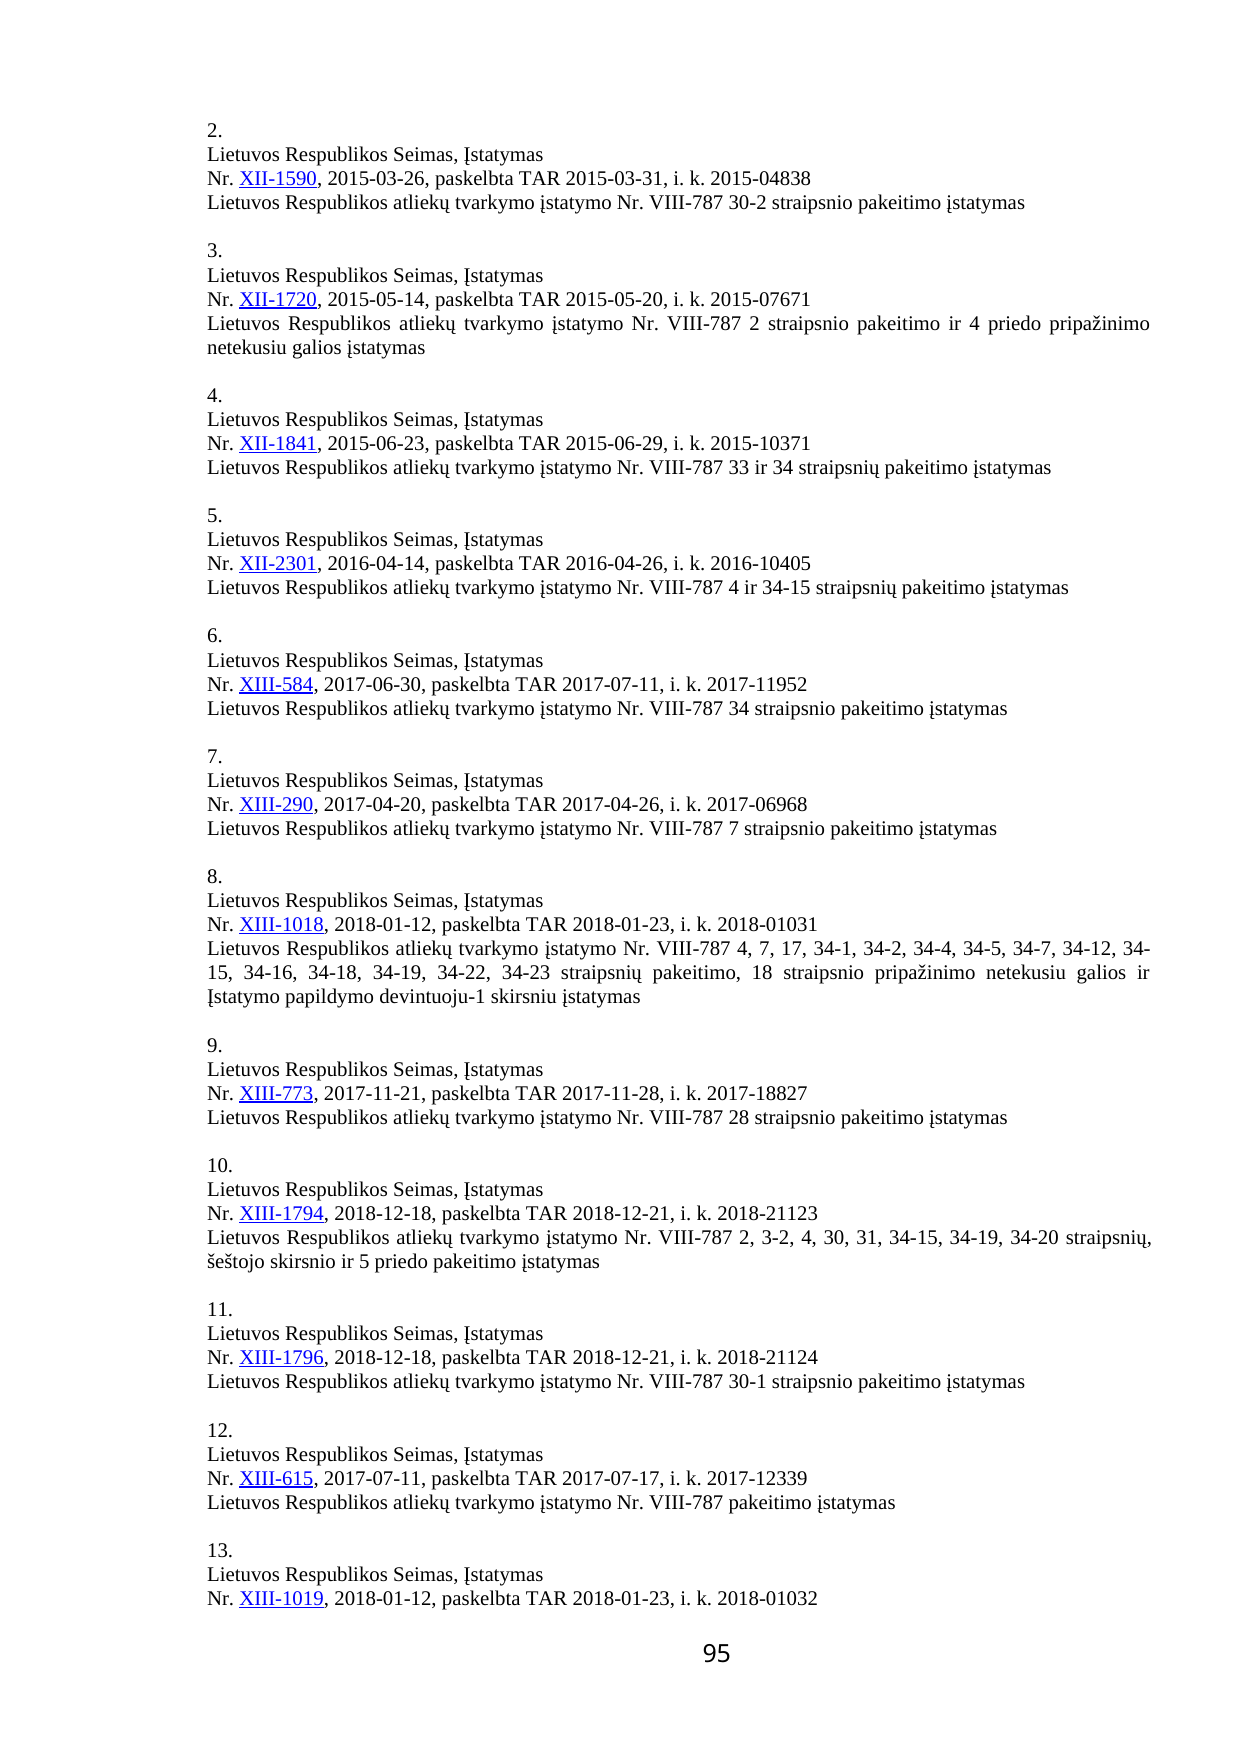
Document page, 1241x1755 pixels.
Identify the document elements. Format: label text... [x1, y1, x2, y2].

text Lietuvos Respublikos atliekų tvarkymo įstatymo Nr. VIII-787 pakeitimo įstatymas [207, 1490, 1152, 1514]
text 6. [207, 623, 1152, 647]
text 4. [207, 383, 1152, 407]
text Lietuvos Respublikos Seimas, Įstatymas [207, 1057, 1152, 1081]
text Lietuvos Respublikos atliekų tvarkymo įstatymo Nr. VIII-787 34 straipsnio pakeitimo įstatymas [207, 696, 1152, 720]
text 10. [207, 1153, 1152, 1177]
text Nr. XIII-584, 2017-06-30, paskelbta TAR 2017-07-11, i. k. 2017-11952 [207, 672, 1152, 696]
text Nr. XII-1590, 2015-03-26, paskelbta TAR 2015-03-31, i. k. 2015-04838 [207, 166, 1152, 190]
text Lietuvos Respublikos atliekų tvarkymo įstatymo Nr. VIII-787 30-1 straipsnio pakeitimo įstatymas [207, 1369, 1152, 1393]
text Nr. XII-1841, 2015-06-23, paskelbta TAR 2015-06-29, i. k. 2015-10371 [207, 431, 1152, 455]
text Lietuvos Respublikos Seimas, Įstatymas [207, 1177, 1152, 1201]
text 2. [207, 118, 1152, 142]
text 13. [207, 1538, 1152, 1562]
text 9. [207, 1032, 1152, 1057]
text Lietuvos Respublikos Seimas, Įstatymas [207, 262, 1152, 287]
text Lietuvos Respublikos Seimas, Įstatymas [207, 888, 1152, 912]
text Lietuvos Respublikos atliekų tvarkymo įstatymo Nr. VIII-787 2 straipsnio pakeitimo ir 4 priedo pripažinimo netekusiu galios įstatymas [207, 311, 1152, 359]
text 12. [207, 1417, 1152, 1442]
text Lietuvos Respublikos atliekų tvarkymo įstatymo Nr. VIII-787 2, 3-2, 4, 30, 31, 34-15, 34-19, 34-20 straipsnių, šeštojo skirsnio ir 5 priedo pakeitimo įstatymas [207, 1225, 1152, 1273]
text 5. [207, 503, 1152, 527]
text Lietuvos Respublikos atliekų tvarkymo įstatymo Nr. VIII-787 7 straipsnio pakeitimo įstatymas [207, 816, 1152, 840]
text Lietuvos Respublikos Seimas, Įstatymas [207, 1442, 1152, 1466]
text Lietuvos Respublikos atliekų tvarkymo įstatymo Nr. VIII-787 30-2 straipsnio pakeitimo įstatymas [207, 190, 1152, 214]
text Nr. XIII-1018, 2018-01-12, paskelbta TAR 2018-01-23, i. k. 2018-01031 [207, 912, 1152, 936]
text Lietuvos Respublikos Seimas, Įstatymas [207, 1562, 1152, 1586]
text Nr. XIII-615, 2017-07-11, paskelbta TAR 2017-07-17, i. k. 2017-12339 [207, 1466, 1152, 1490]
text Nr. XIII-290, 2017-04-20, paskelbta TAR 2017-04-26, i. k. 2017-06968 [207, 792, 1152, 816]
text Lietuvos Respublikos atliekų tvarkymo įstatymo Nr. VIII-787 28 straipsnio pakeitimo įstatymas [207, 1105, 1152, 1129]
text Nr. XII-2301, 2016-04-14, paskelbta TAR 2016-04-26, i. k. 2016-10405 [207, 551, 1152, 575]
text 11. [207, 1297, 1152, 1321]
text Lietuvos Respublikos atliekų tvarkymo įstatymo Nr. VIII-787 4 ir 34-15 straipsnių pakeitimo įstatymas [207, 575, 1152, 599]
text Lietuvos Respublikos atliekų tvarkymo įstatymo Nr. VIII-787 4, 7, 17, 34-1, 34-2, 34-4, 34-5, 34-7, 34-12, 34-15, 34-16, 34-18, 34-19, 34-22, 34-23 straipsnių pakeitimo, 18 straipsnio pripažinimo netekusiu galios ir Įstatymo papildymo devintuoju-1 skirsniu įstatymas [207, 936, 1152, 1008]
text 8. [207, 864, 1152, 888]
text Lietuvos Respublikos atliekų tvarkymo įstatymo Nr. VIII-787 33 ir 34 straipsnių pakeitimo įstatymas [207, 455, 1152, 479]
text Nr. XIII-773, 2017-11-21, paskelbta TAR 2017-11-28, i. k. 2017-18827 [207, 1081, 1152, 1105]
text Nr. XIII-1019, 2018-01-12, paskelbta TAR 2018-01-23, i. k. 2018-01032 [207, 1586, 1152, 1610]
text 3. [207, 238, 1152, 262]
text Nr. XII-1720, 2015-05-14, paskelbta TAR 2015-05-20, i. k. 2015-07671 [207, 287, 1152, 311]
text Lietuvos Respublikos Seimas, Įstatymas [207, 407, 1152, 431]
text Nr. XIII-1796, 2018-12-18, paskelbta TAR 2018-12-21, i. k. 2018-21124 [207, 1345, 1152, 1369]
text Lietuvos Respublikos Seimas, Įstatymas [207, 647, 1152, 672]
text 7. [207, 744, 1152, 768]
text Nr. XIII-1794, 2018-12-18, paskelbta TAR 2018-12-21, i. k. 2018-21123 [207, 1201, 1152, 1225]
text Lietuvos Respublikos Seimas, Įstatymas [207, 1321, 1152, 1345]
text Lietuvos Respublikos Seimas, Įstatymas [207, 768, 1152, 792]
text Lietuvos Respublikos Seimas, Įstatymas [207, 527, 1152, 551]
text Lietuvos Respublikos Seimas, Įstatymas [207, 142, 1152, 166]
